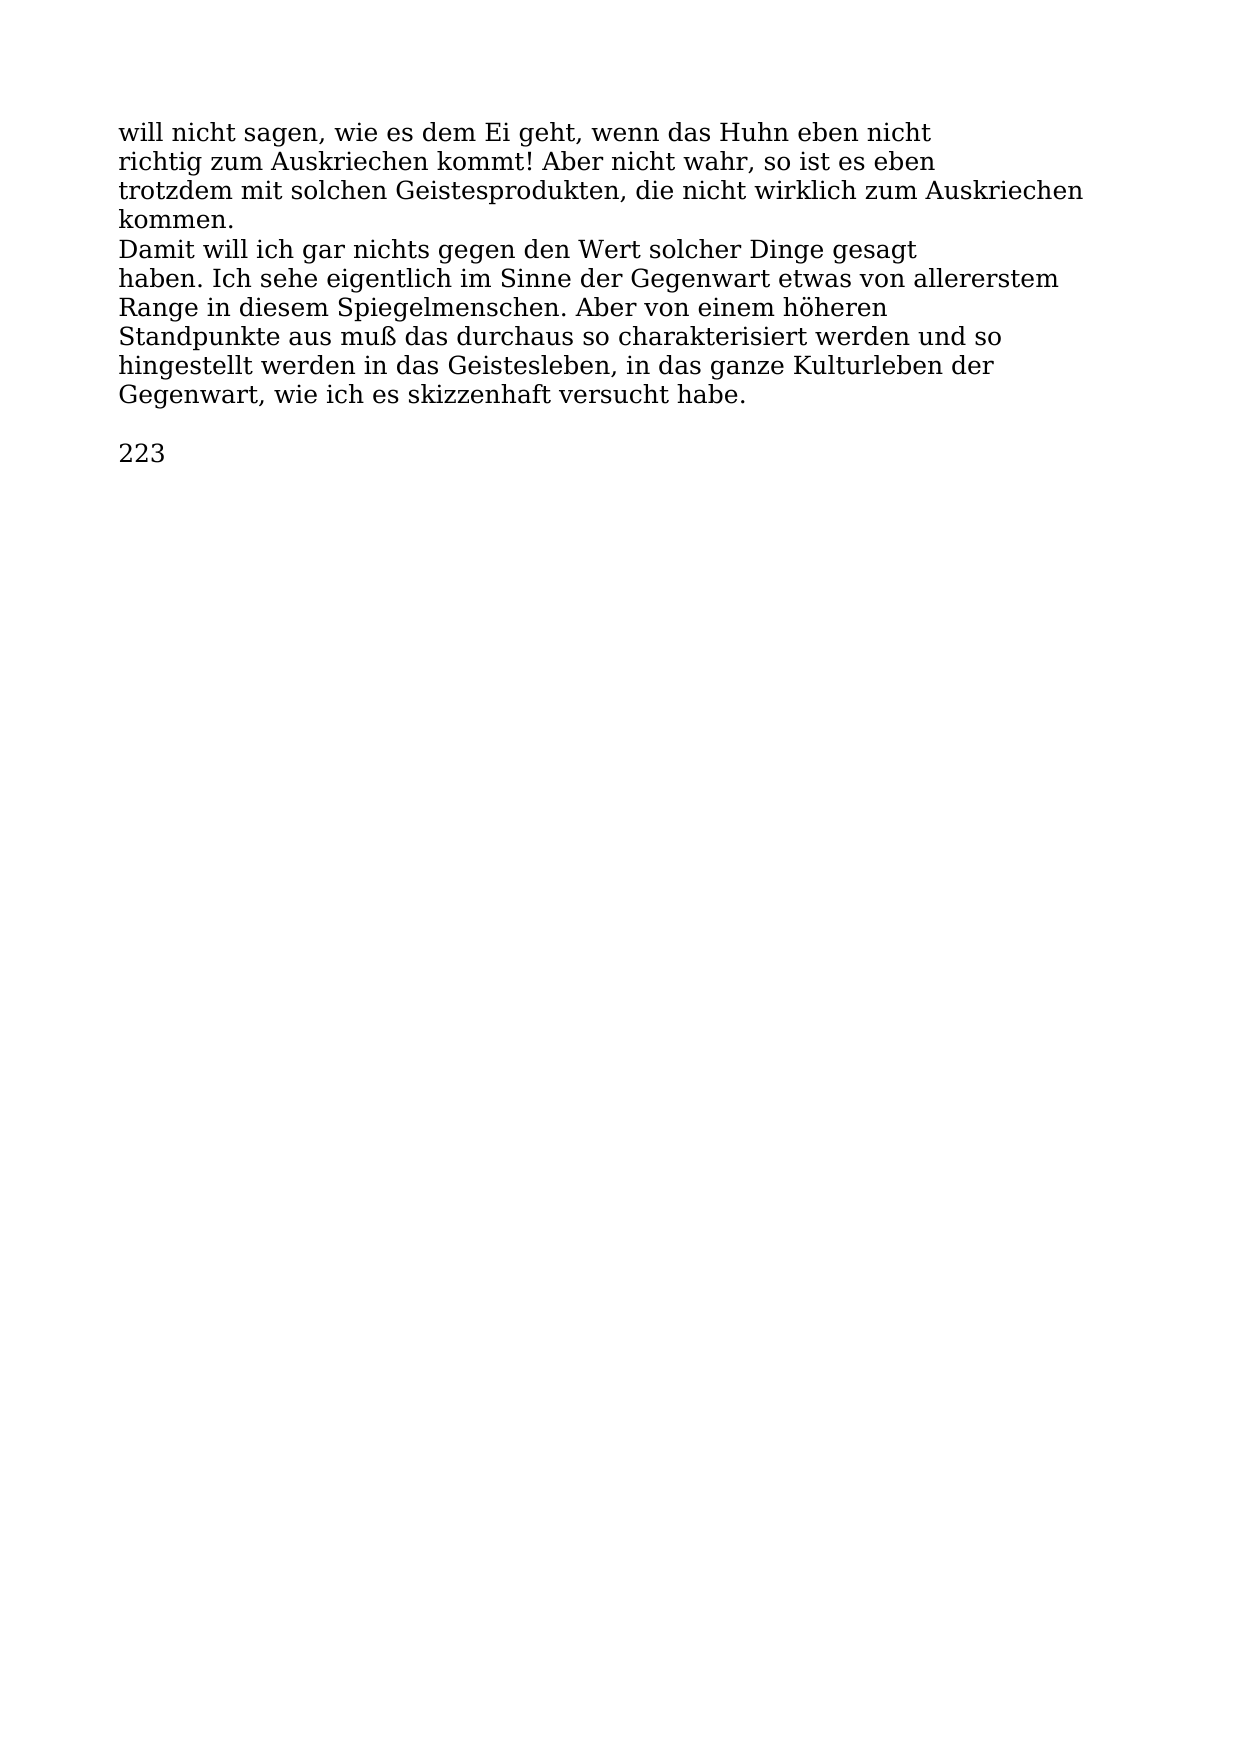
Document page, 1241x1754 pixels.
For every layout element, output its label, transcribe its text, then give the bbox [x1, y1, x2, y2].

text haben. Ich sehe eigentlich im Sinne der Gegenwart etwas von allererstem Range in diesem Spiegelmenschen. Aber von einem höheren [118, 264, 1122, 322]
text Gegenwart, wie ich es skizzenhaft versucht habe. [118, 381, 1122, 410]
text richtig zum Auskriechen kommt! Aber nicht wahr, so ist es eben [118, 147, 1122, 176]
text Damit will ich gar nichts gegen den Wert solcher Dinge gesagt [118, 235, 1122, 264]
text hingestellt werden in das Geistesleben, in das ganze Kulturleben der [118, 351, 1122, 381]
text 223 [118, 439, 1122, 468]
text will nicht sagen, wie es dem Ei geht, wenn das Huhn eben nicht [118, 118, 1122, 147]
text Standpunkte aus muß das durchaus so charakterisiert werden und so [118, 322, 1122, 351]
text trotzdem mit solchen Geistesprodukten, die nicht wirklich zum Auskriechen kommen. [118, 176, 1122, 235]
